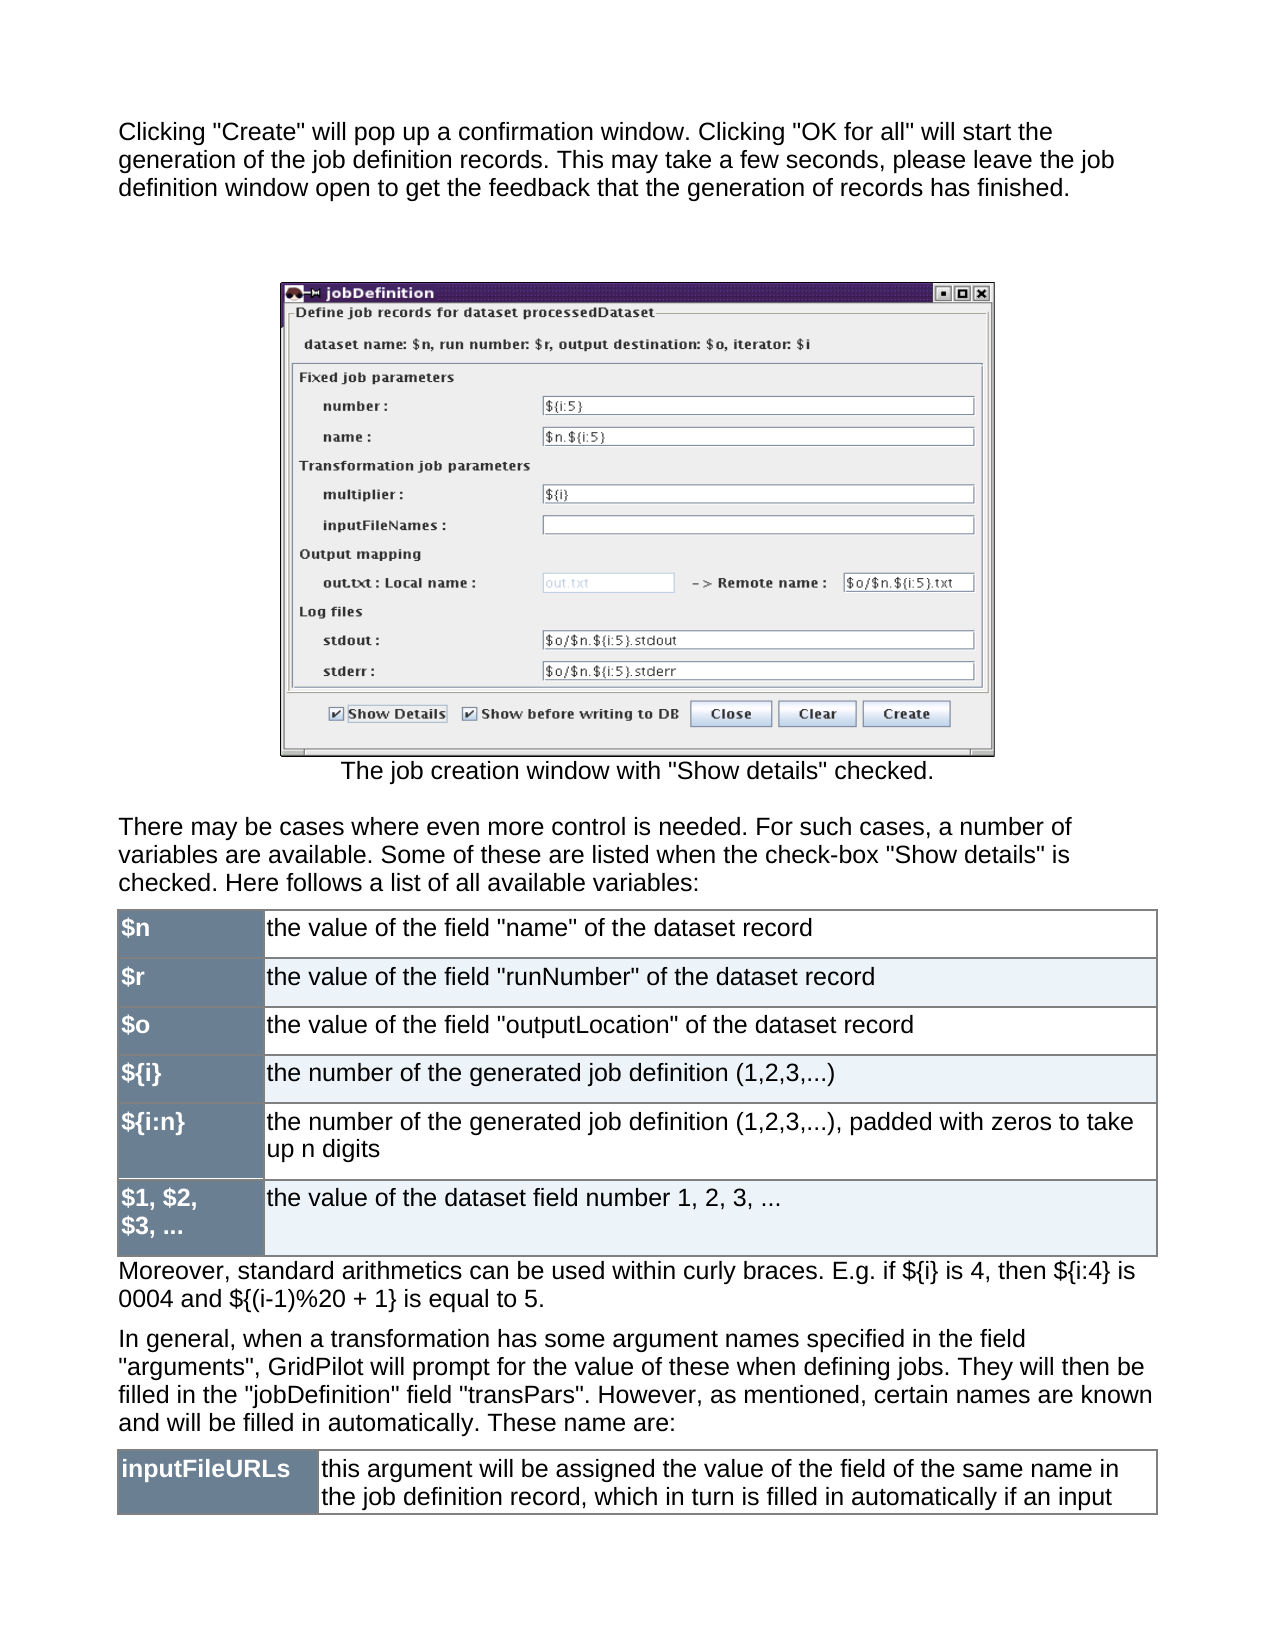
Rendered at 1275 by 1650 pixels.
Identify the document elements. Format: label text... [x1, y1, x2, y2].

text Moreover, standard arithmetics can be used within curly braces. E.g. if ${i} is 4, then ${i:4} is 0004 and ${(i-1)%20 + 1} is equal to 5. [118, 1257, 1157, 1313]
table_cell the number of the generated job definition (1,2,3,...), padded with zeros to take up n digits [265, 1104, 1156, 1178]
table_cell the value of the field "outputLocation" of the dataset record [265, 1008, 1156, 1054]
table_header this argument will be assigned the value of the field of the same name in the job definition record, which in turn is filled in automatically if an input [319, 1451, 1156, 1513]
table_cell the value of the field "runNumber" of the dataset record [265, 959, 1156, 1006]
table_header inputFileURLs [119, 1451, 317, 1513]
text Clicking "Create" will pop up a confirmation window. Clicking "OK for all" will start the generation of the job definition records. This may take a few seconds, please leave the job definition window open to get the feedback that the generation of records has finished. [118, 118, 1157, 202]
table_header $n [119, 911, 263, 957]
table_cell $1, $2, $3, ... [119, 1181, 263, 1255]
table_cell $r [119, 959, 263, 1006]
table_cell the number of the generated job definition (1,2,3,...) [265, 1056, 1156, 1102]
picture [280, 282, 995, 757]
text In general, when a transformation has some argument names specified in the field "arguments", GridPilot will prompt for the value of these when defining jobs. They will then be filled in the "jobDefinition" field "transPars". However, as mentioned, certain names are known and will be filled in automatically. These name are: [118, 1325, 1157, 1437]
table_header the value of the field "name" of the dataset record [265, 911, 1156, 957]
table_cell ${i:n} [119, 1104, 263, 1178]
text The job creation window with "Show details" checked. [118, 757, 1157, 785]
table_cell $o [119, 1008, 263, 1054]
table_cell ${i} [119, 1056, 263, 1102]
table_cell the value of the dataset field number 1, 2, 3, ... [265, 1181, 1156, 1255]
text There may be cases where even more control is needed. For such cases, a number of variables are available. Some of these are listed when the check-box "Show details" is checked. Here follows a list of all available variables: [118, 813, 1157, 896]
